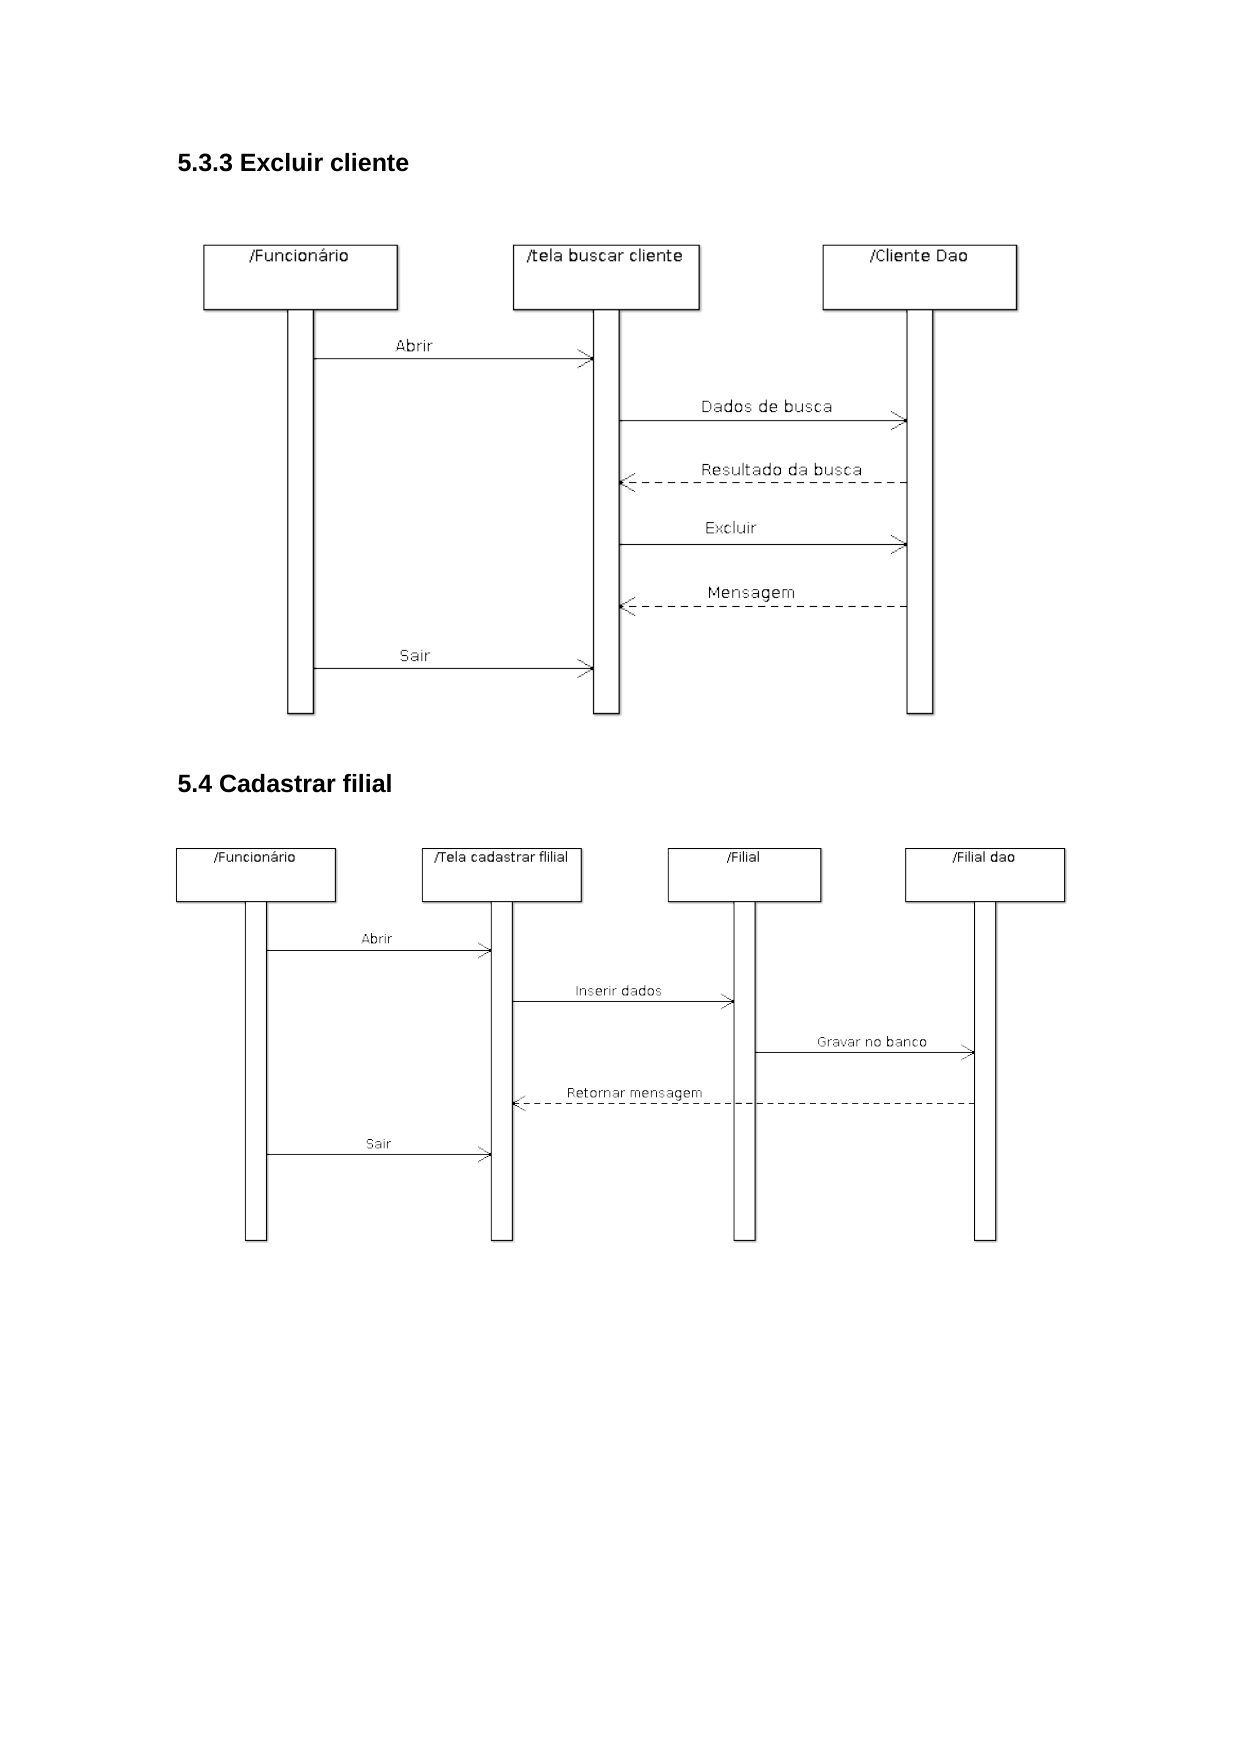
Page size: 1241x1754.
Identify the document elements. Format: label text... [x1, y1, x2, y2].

subtitle 5.3.3 Excluir cliente [177, 148, 1063, 176]
picture [142, 815, 1098, 1275]
subtitle 5.4 Cadastrar filial [177, 766, 1063, 798]
picture [162, 193, 1078, 766]
